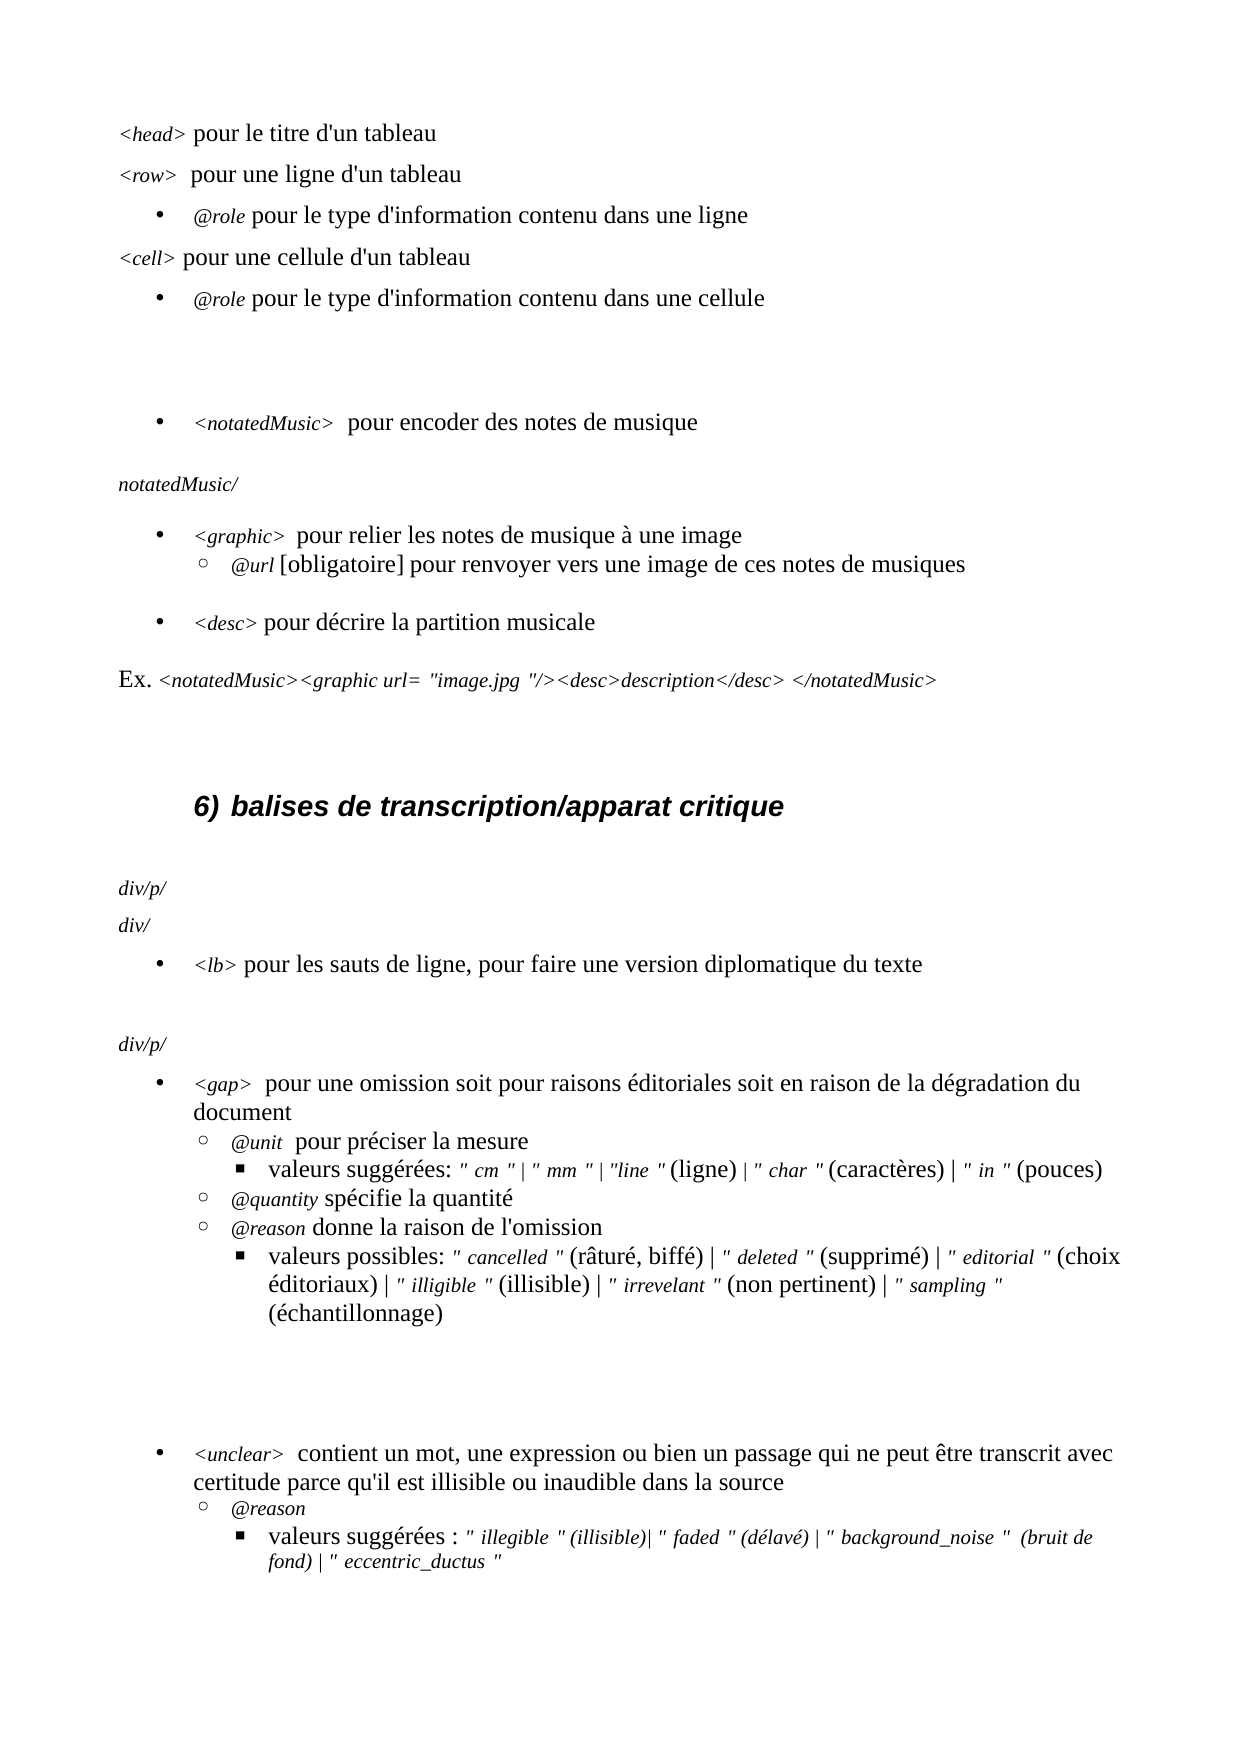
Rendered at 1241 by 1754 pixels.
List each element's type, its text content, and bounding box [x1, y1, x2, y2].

list valeurs suggérées : " illegible " (illisible)| " faded " (délavé) | " background_noise " (bruit de fond) | " eccentric_ductus " [231, 1521, 1122, 1573]
list valeurs suggérées: " cm " | " mm " | "line " (ligne) | " char " (caractères) | " in " (pouces) [231, 1154, 1122, 1183]
text div/p/ [118, 876, 1122, 900]
text <head> pour le titre d'un tableau [118, 118, 1122, 147]
list @quantity spécifie la quantité [193, 1183, 1122, 1212]
text Ex. <notatedMusic><graphic url= "image.jpg "/><desc>description</desc> </notatedMusic> [118, 664, 1122, 693]
list <notatedMusic> pour encoder des notes de musique [156, 407, 1122, 436]
list <desc> pour décrire la partition musicale [156, 607, 1122, 635]
list valeurs possibles: " cancelled " (râturé, biffé) | " deleted " (supprimé) | " editorial " (choix éditoriaux) | " illigible " (illisible) | " irrevelant " (non pertinent) | " sampling " (échantillonnage) [231, 1241, 1122, 1327]
list @unit pour préciser la mesure [193, 1126, 1122, 1154]
list @url [obligatoire] pour renvoyer vers une image de ces notes de musiques [193, 549, 1122, 578]
text div/ [118, 913, 1122, 937]
list <lb> pour les sauts de ligne, pour faire une version diplomatique du texte [156, 949, 1122, 978]
list <graphic> pour relier les notes de musique à une image [156, 520, 1122, 549]
text <row> pour une ligne d'un tableau [118, 159, 1122, 188]
list <unclear> contient un mot, une expression ou bien un passage qui ne peut être transcrit avec certitude parce qu'il est illisible ou inaudible dans la source [156, 1438, 1122, 1496]
text div/p/ [118, 1032, 1122, 1056]
list @role pour le type d'information contenu dans une ligne [156, 201, 1122, 229]
text <cell> pour une cellule d'un tableau [118, 242, 1122, 271]
list @reason [193, 1496, 1122, 1521]
text notatedMusic/ [118, 472, 1122, 496]
list <gap> pour une omission soit pour raisons éditoriales soit en raison de la dégradation du document [156, 1068, 1122, 1126]
subtitle balises de transcription/apparat critique [193, 789, 1122, 822]
list @reason donne la raison de l'omission [193, 1212, 1122, 1241]
list @role pour le type d'information contenu dans une cellule [156, 283, 1122, 312]
